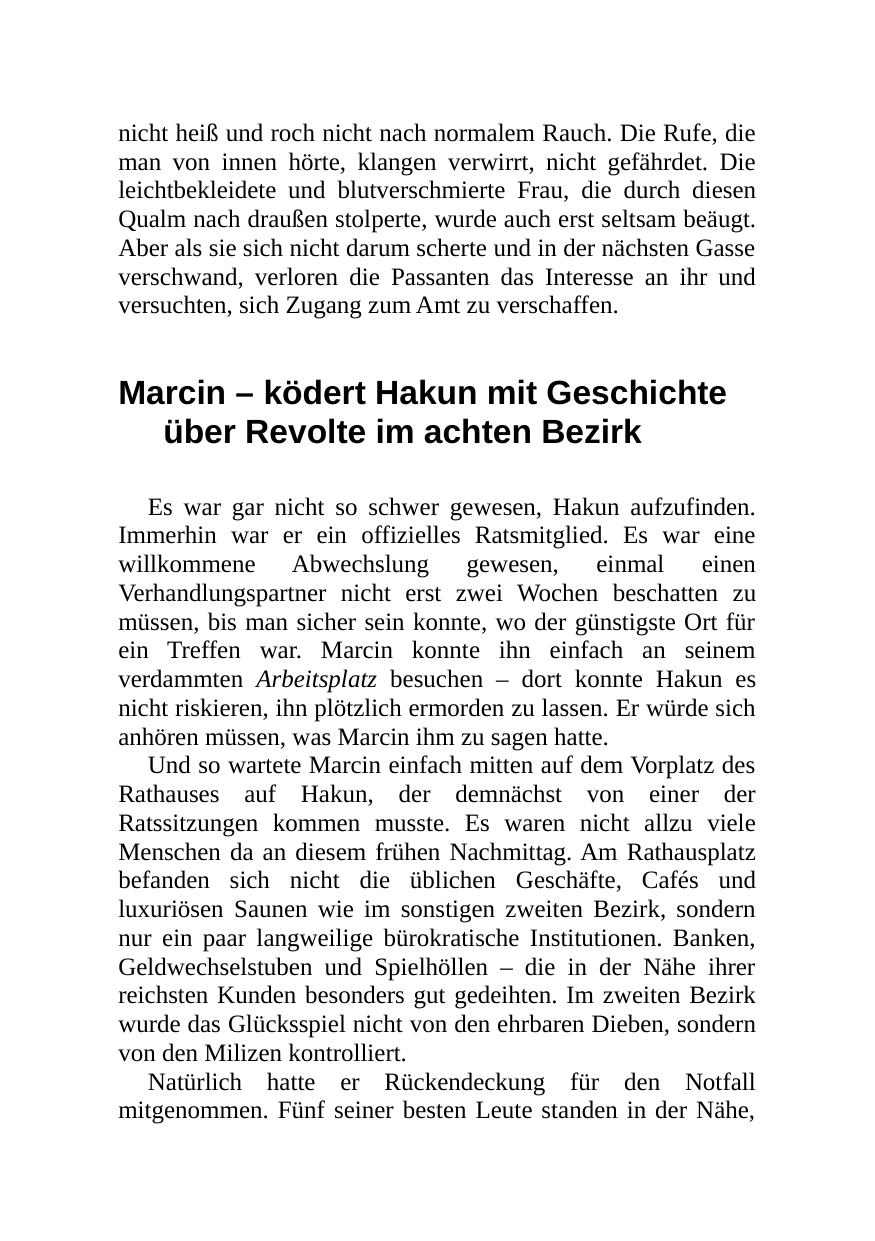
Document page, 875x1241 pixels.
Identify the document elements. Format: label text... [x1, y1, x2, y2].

text Natürlich hatte er Rückendeckung für den Notfall mitgenommen. Fünf seiner besten Leute standen in der Nähe, [118, 1067, 756, 1124]
text nicht heiß und roch nicht nach normalem Rauch. Die Rufe, die man von innen hörte, klangen verwirrt, nicht gefährdet. Die leichtbekleidete und blutverschmierte Frau, die durch diesen Qualm nach draußen stolperte, wurde auch erst seltsam beäugt. Aber als sie sich nicht darum scherte und in der nächsten Gasse verschwand, verloren die Passanten das Interesse an ihr und versuchten, sich Zugang zum Amt zu verschaffen. [118, 118, 756, 319]
text Und so wartete Marcin einfach mitten auf dem Vorplatz des Rathauses auf Hakun, der demnächst von einer der Ratssitzungen kommen musste. Es waren nicht allzu viele Menschen da an diesem frühen Nachmittag. Am Rathausplatz befanden sich nicht die üblichen Geschäfte, Cafés und luxuriösen Saunen wie im sonstigen zweiten Bezirk, sondern nur ein paar langweilige bürokratische Institutionen. Banken, Geldwechselstuben und Spielhöllen – die in der Nähe ihrer reichsten Kunden besonders gut gedeihten. Im zweiten Bezirk wurde das Glücksspiel nicht von den ehrbaren Dieben, sondern von den Milizen kontrolliert. [118, 750, 756, 1067]
text Es war gar nicht so schwer gewesen, Hakun aufzufinden. Immerhin war er ein offizielles Ratsmitglied. Es war eine willkommene Abwechslung gewesen, einmal einen Verhandlungspartner nicht erst zwei Wochen beschatten zu müssen, bis man sicher sein konnte, wo der günstigste Ort für ein Treffen war. Marcin konnte ihn einfach an seinem verdammten Arbeitsplatz besuchen – dort konnte Hakun es nicht riskieren, ihn plötzlich ermorden zu lassen. Er würde sich anhören müssen, was Marcin ihm zu sagen hatte. [118, 492, 756, 750]
subtitle Marcin – ködert Hakun mit Geschichte über Revolte im achten Bezirk [118, 373, 756, 450]
